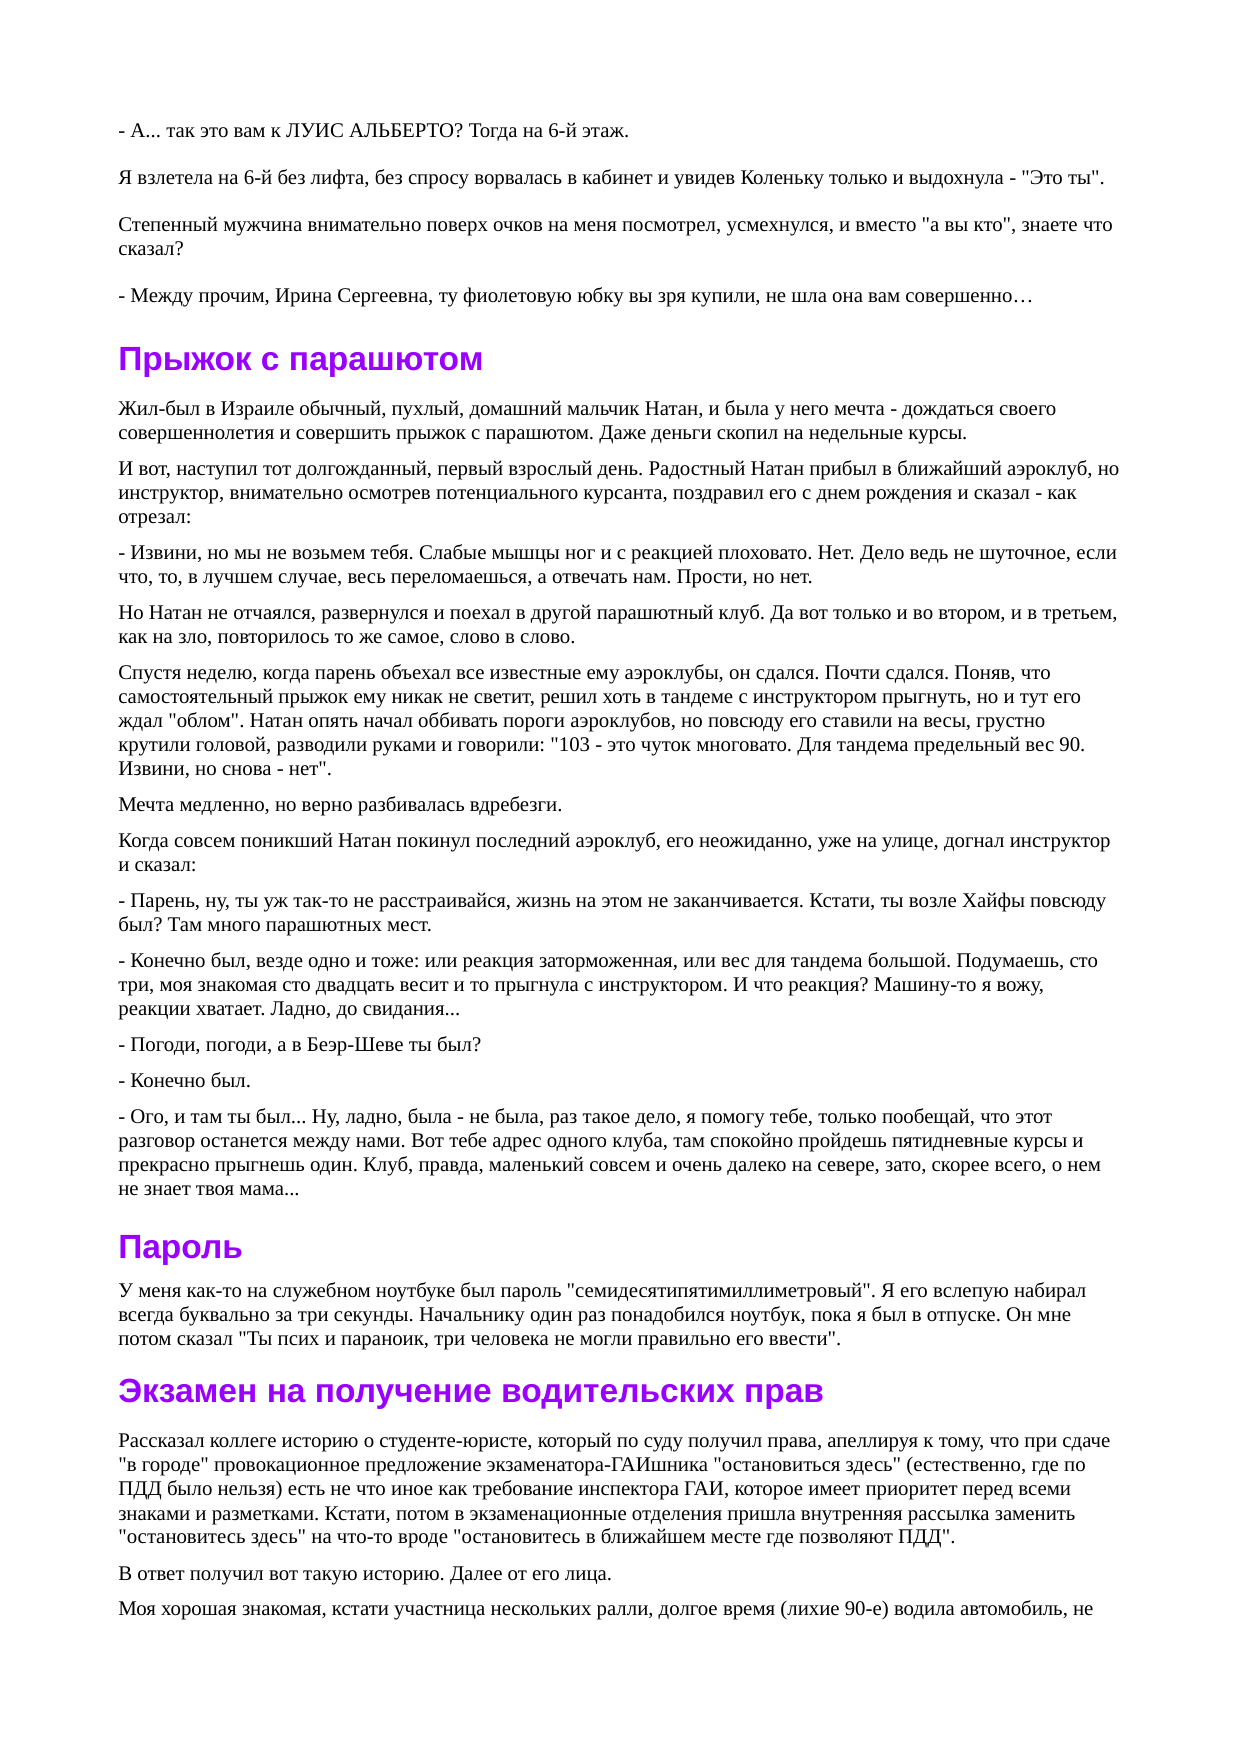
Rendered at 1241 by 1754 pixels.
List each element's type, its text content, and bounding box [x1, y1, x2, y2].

text Я взлетела на 6-й без лифта, без спросу ворвалась в кабинет и увидев Коленьку только и выдохнула - "Это ты". [118, 165, 1122, 189]
subtitle Прыжок с парашютом [118, 339, 1122, 377]
text - Конечно был, везде одно и тоже: или реакция заторможенная, или вес для тандема большой. Подумаешь, сто три, моя знакомая сто двадцать весит и то прыгнула с инструктором. И что реакция? Машину-то я вожу, реакции хватает. Ладно, до свидания... [118, 948, 1122, 1020]
text Мечта медленно, но верно разбивалась вдребезги. [118, 792, 1122, 816]
text - Ого, и там ты был... Ну, ладно, была - не была, раз такое дело, я помогу тебе, только пообещай, что этот разговор останется между нами. Вот тебе адрес одного клуба, там спокойно пройдешь пятидневные курсы и прекрасно прыгнешь один. Клуб, правда, маленький совсем и очень далеко на севере, зато, скорее всего, о нем не знает твоя мама... [118, 1104, 1122, 1200]
text В ответ получил вот такую историю. Далее от его лица. [118, 1560, 1122, 1584]
text - Между прочим, Ирина Сергеевна,­ ту фиолетовую­ юбку вы зря купили, не шла она вам совершенно­… [118, 282, 1122, 307]
text Степенный мужчина внимательн­о поверх очков на меня посмотрел,­ усмехнулся­, и вместо "а вы кто", знаете что сказал? [118, 212, 1122, 260]
text Спустя неделю, когда парень объехал все известные ему аэроклубы, он сдался. Почти сдался. Поняв, что самостоятельный прыжок ему никак не светит, решил хоть в тандеме с инструктором прыгнуть, но и тут его ждал "облом". Натан опять начал оббивать пороги аэроклубов, но повсюду его ставили на весы, грустно крутили головой, разводили руками и говорили: "103 - это чуток многовато. Для тандема предельный вес 90. Извини, но снова - нет". [118, 660, 1122, 780]
text Рассказал коллеге историю о студенте-юристе, который по суду получил права, апеллируя к тому, что при сдаче "в городе" провокационное предложение экзаменатора-ГАИшника "остановиться здесь" (естественно, где по ПДД было нельзя) есть не что иное как требование инспектора ГАИ, которое имеет приоритет перед всеми знаками и разметками. Кстати, потом в экзаменационные отделения пришла внутренняя рассылка заменить "остановитесь здесь" на что-то вроде "остановитесь в ближайшем месте где позволяют ПДД". [118, 1428, 1122, 1548]
text И вот, наступил тот долгожданный, первый взрослый день. Радостный Натан прибыл в ближайший аэроклуб, но инструктор, внимательно осмотрев потенциального курсанта, поздравил его с днем рождения и сказал - как отрезал: [118, 456, 1122, 528]
text - Конечно был. [118, 1068, 1122, 1092]
text У меня как-то на служебном ноутбуке был пароль "семидесятипятимиллиметровый". Я его вслепую набирал всегда буквально за три секунды. Начальнику один раз понадобился ноутбук, пока я был в отпуске. Он мне потом сказал "Ты псих и параноик, три человека не могли правильно его ввести". [118, 1278, 1122, 1350]
text - Парень, ну, ты уж так-то не расстраивайся, жизнь на этом не заканчивается. Кстати, ты возле Хайфы повсюду был? Там много парашютных мест. [118, 888, 1122, 936]
text Моя хорошая знакомая, кстати участница нескольких ралли, долгое время (лихие 90-е) водила автомобиль, не [118, 1596, 1122, 1620]
text Но Натан не отчаялся, развернулся и поехал в другой парашютный клуб. Да вот только и во втором, и в третьем, как на зло, повторилось то же самое, слово в слово. [118, 600, 1122, 648]
text Когда совсем поникший Натан покинул последний аэроклуб, его неожиданно, уже на улице, догнал инструктор и сказал: [118, 828, 1122, 876]
subtitle Экзамен на получение водительских прав [118, 1371, 1122, 1410]
subtitle Пароль [118, 1227, 1122, 1266]
text - А... так это вам к ЛУИС АЛЬБЕРТО? Тогда на 6-й этаж. [118, 118, 1122, 142]
text Жил-был в Израиле обычный, пухлый, домашний мальчик Натан, и была у него мечта - дождаться своего совершеннолетия и совершить прыжок с парашютом. Даже деньги скопил на недельные курсы. [118, 396, 1122, 444]
text - Погоди, погоди, а в Беэр-Шеве ты был? [118, 1032, 1122, 1056]
text - Извини, но мы не возьмем тебя. Слабые мышцы ног и с реакцией плоховато. Нет. Дело ведь не шуточное, если что, то, в лучшем случае, весь переломаешься, а отвечать нам. Прости, но нет. [118, 540, 1122, 588]
